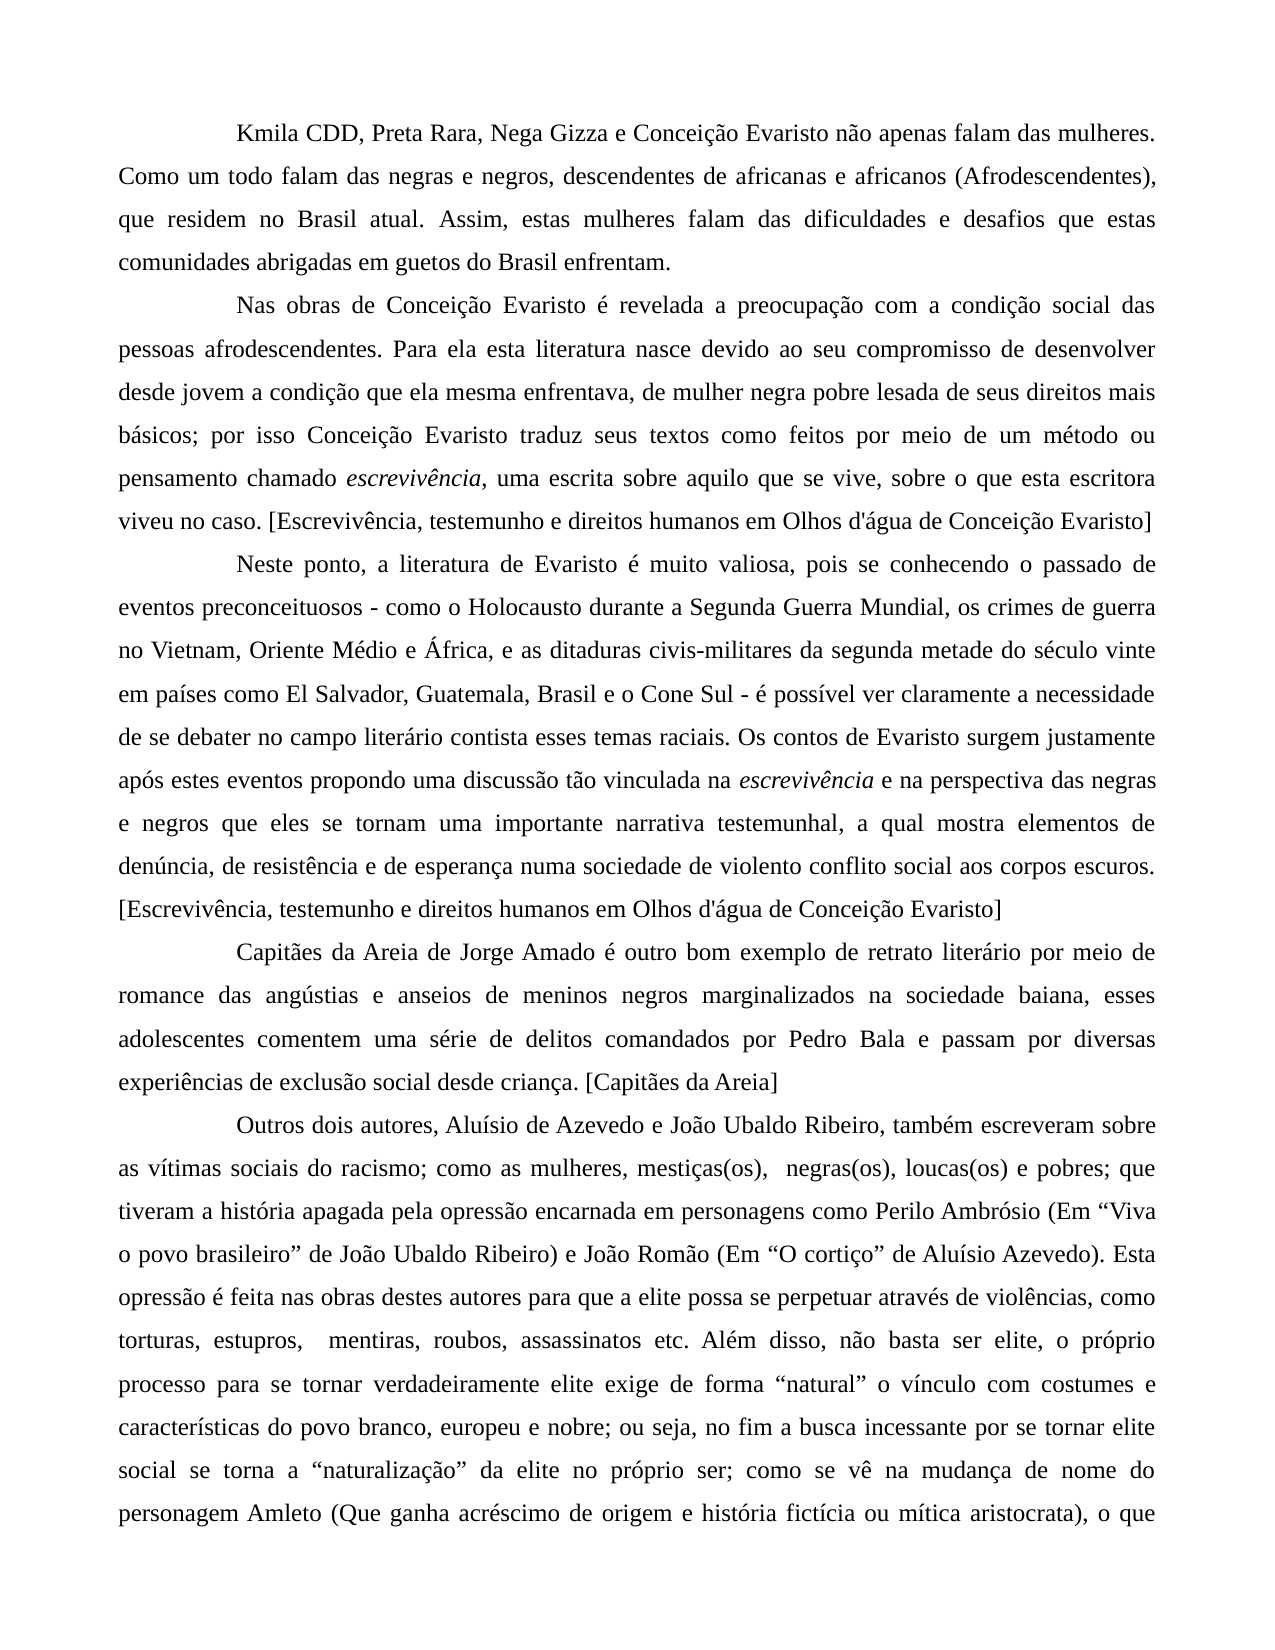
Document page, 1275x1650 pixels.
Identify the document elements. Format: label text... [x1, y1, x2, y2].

text Neste ponto, a literatura de Evaristo é muito valiosa, pois se conhecendo o passado de eventos preconceituosos - como o Holocausto durante a Segunda Guerra Mundial, os crimes de guerra no Vietnam, Oriente Médio e África, e as ditaduras civis-militares da segunda metade do século vinte em países como El Salvador, Guatemala, Brasil e o Cone Sul - é possível ver claramente a necessidade de se debater no campo literário contista esses temas raciais. Os contos de Evaristo surgem justamente após estes eventos propondo uma discussão tão vinculada na escrevivência e na perspectiva das negras e negros que eles se tornam uma importante narrativa testemunhal, a qual mostra elementos de denúncia, de resistência e de esperança numa sociedade de violento conflito social aos corpos escuros. [Escrevivência, testemunho e direitos humanos em Olhos d'água de Conceição Evaristo] [118, 549, 1157, 923]
text Capitães da Areia de Jorge Amado é outro bom exemplo de retrato literário por meio de romance das angústias e anseios de meninos negros marginalizados na sociedade baiana, esses adolescentes comentem uma série de delitos comandados por Pedro Bala e passam por diversas experiências de exclusão social desde criança. [Capitães da Areia] [118, 937, 1157, 1096]
text Nas obras de Conceição Evaristo é revelada a preocupação com a condição social das pessoas afrodescendentes. Para ela esta literatura nasce devido ao seu compromisso de desenvolver desde jovem a condição que ela mesma enfrentava, de mulher negra pobre lesada de seus direitos mais básicos; por isso Conceição Evaristo traduz seus textos como feitos por meio de um método ou pensamento chamado escrevivência, uma escrita sobre aquilo que se vive, sobre o que esta escritora viveu no caso. [Escrevivência, testemunho e direitos humanos em Olhos d'água de Conceição Evaristo] [118, 291, 1157, 535]
text Outros dois autores, Aluísio de Azevedo e João Ubaldo Ribeiro, também escreveram sobre as vítimas sociais do racismo; como as mulheres, mestiças(os), negras(os), loucas(os) e pobres; que tiveram a história apagada pela opressão encarnada em personagens como Perilo Ambrósio (Em “Viva o povo brasileiro” de João Ubaldo Ribeiro) e João Romão (Em “O cortiço” de Aluísio Azevedo). Esta opressão é feita nas obras destes autores para que a elite possa se perpetuar através de violências, como torturas, estupros, mentiras, roubos, assassinatos etc. Além disso, não basta ser elite, o próprio processo para se tornar verdadeiramente elite exige de forma “natural” o vínculo com costumes e características do povo branco, europeu e nobre; ou seja, no fim a busca incessante por se tornar elite social se torna a “naturalização” da elite no próprio ser; como se vê na mudança de nome do personagem Amleto (Que ganha acréscimo de origem e história fictícia ou mítica aristocrata), o que [118, 1110, 1157, 1527]
text Kmila CDD, Preta Rara, Nega Gizza e Conceição Evaristo não apenas falam das mulheres. Como um todo falam das negras e negros, descendentes de africanas e africanos (Afrodescendentes), que residem no Brasil atual. Assim, estas mulheres falam das dificuldades e desafios que estas comunidades abrigadas em guetos do Brasil enfrentam. [118, 118, 1157, 276]
